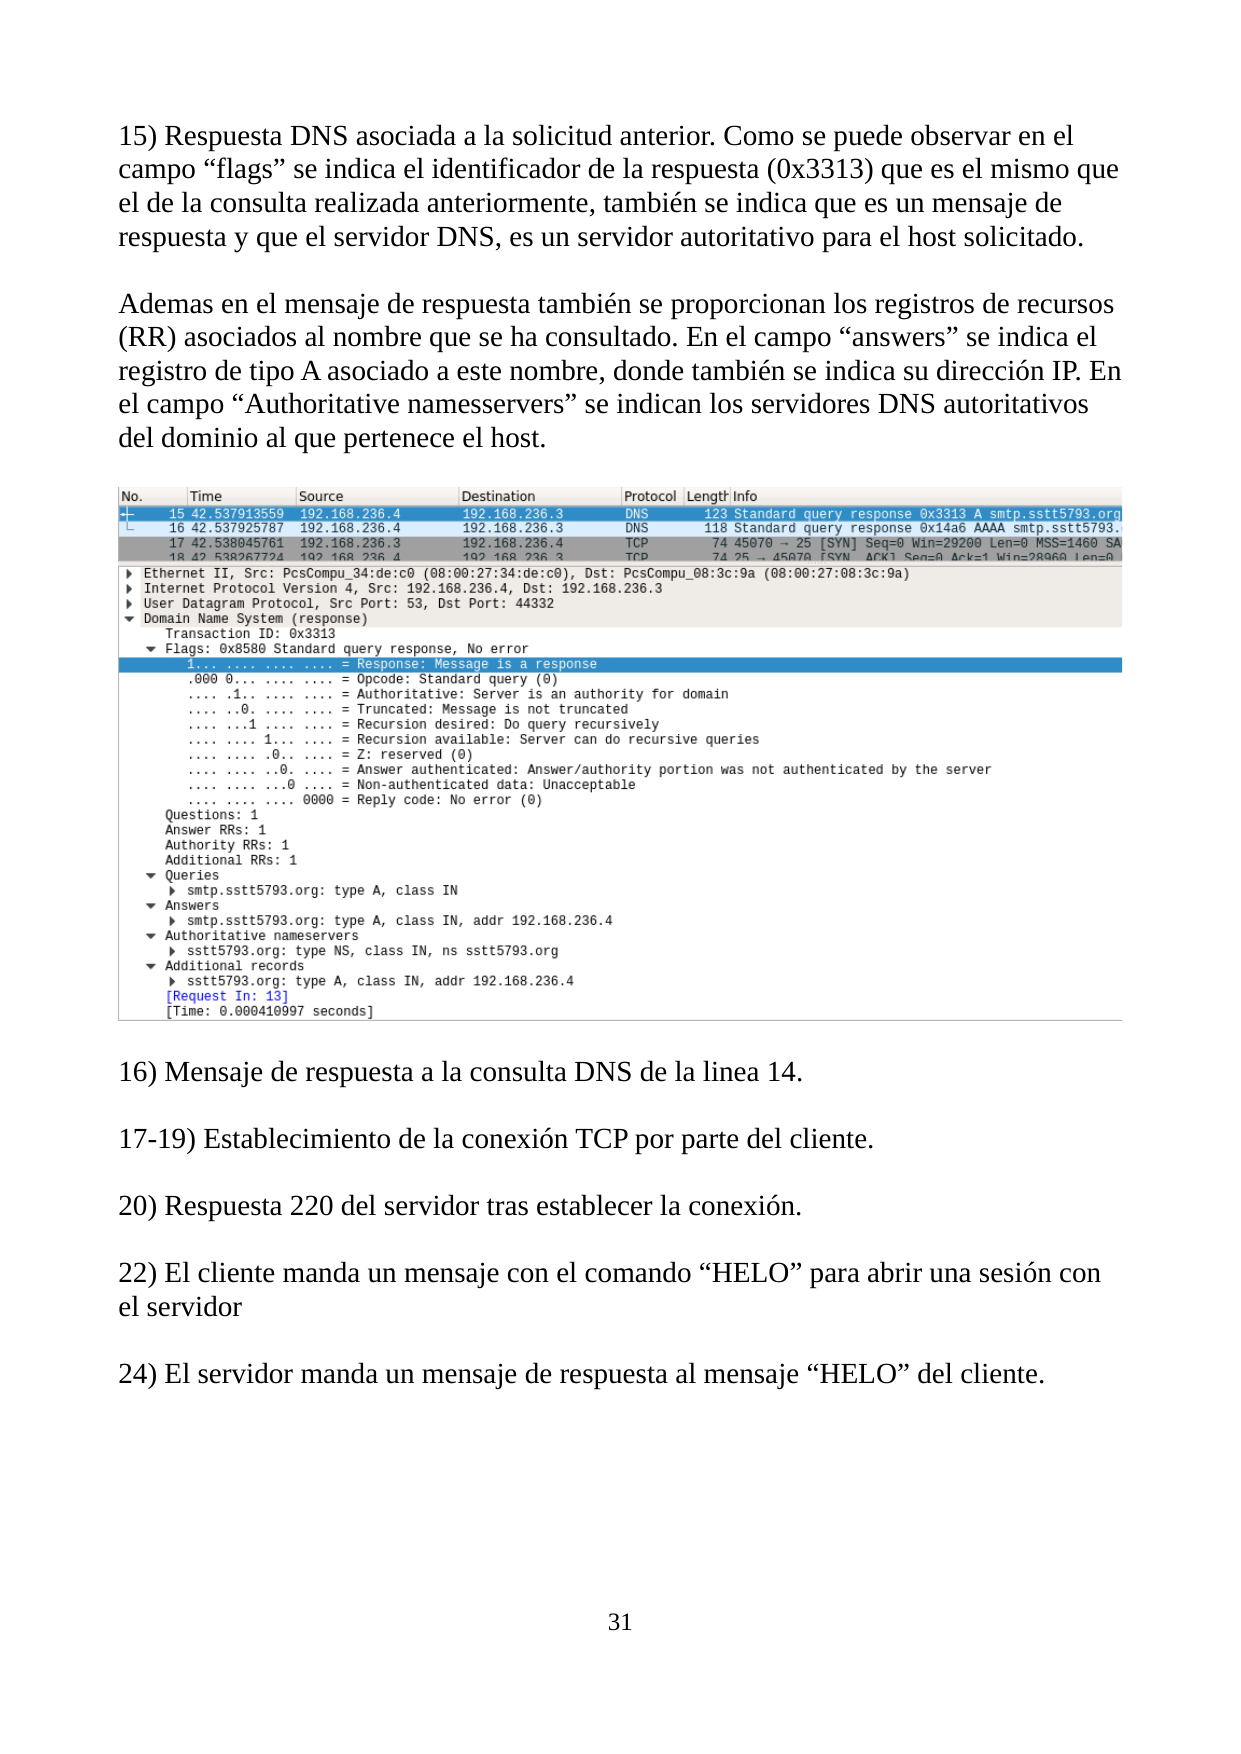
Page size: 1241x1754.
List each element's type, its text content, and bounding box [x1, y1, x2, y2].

text Ademas en el mensaje de respuesta también se proporcionan los registros de recursos (RR) asociados al nombre que se ha consultado. En el campo “answers” se indica el registro de tipo A asociado a este nombre, donde también se indica su dirección IP. En el campo “Authoritative namesservers” se indican los servidores DNS autoritativos del dominio al que pertenece el host. [118, 286, 1122, 453]
text 20) Respuesta 220 del servidor tras establecer la conexión. [118, 1188, 1122, 1222]
text 16) Mensaje de respuesta a la consulta DNS de la linea 14. [118, 1054, 1122, 1088]
text 15) Respuesta DNS asociada a la solicitud anterior. Como se puede observar en el campo “flags” se indica el identificador de la respuesta (0x3313) que es el mismo que el de la consulta realizada anteriormente, también se indica que es un mensaje de respuesta y que el servidor DNS, es un servidor autoritativo para el host solicitado. [118, 118, 1122, 252]
text 24) El servidor manda un mensaje de respuesta al mensaje “HELO” del cliente. [118, 1356, 1122, 1390]
text 17-19) Establecimiento de la conexión TCP por parte del cliente. [118, 1121, 1122, 1155]
text 22) El cliente manda un mensaje con el comando “HELO” para abrir una sesión con el servidor [118, 1256, 1122, 1323]
picture [118, 487, 1123, 1021]
